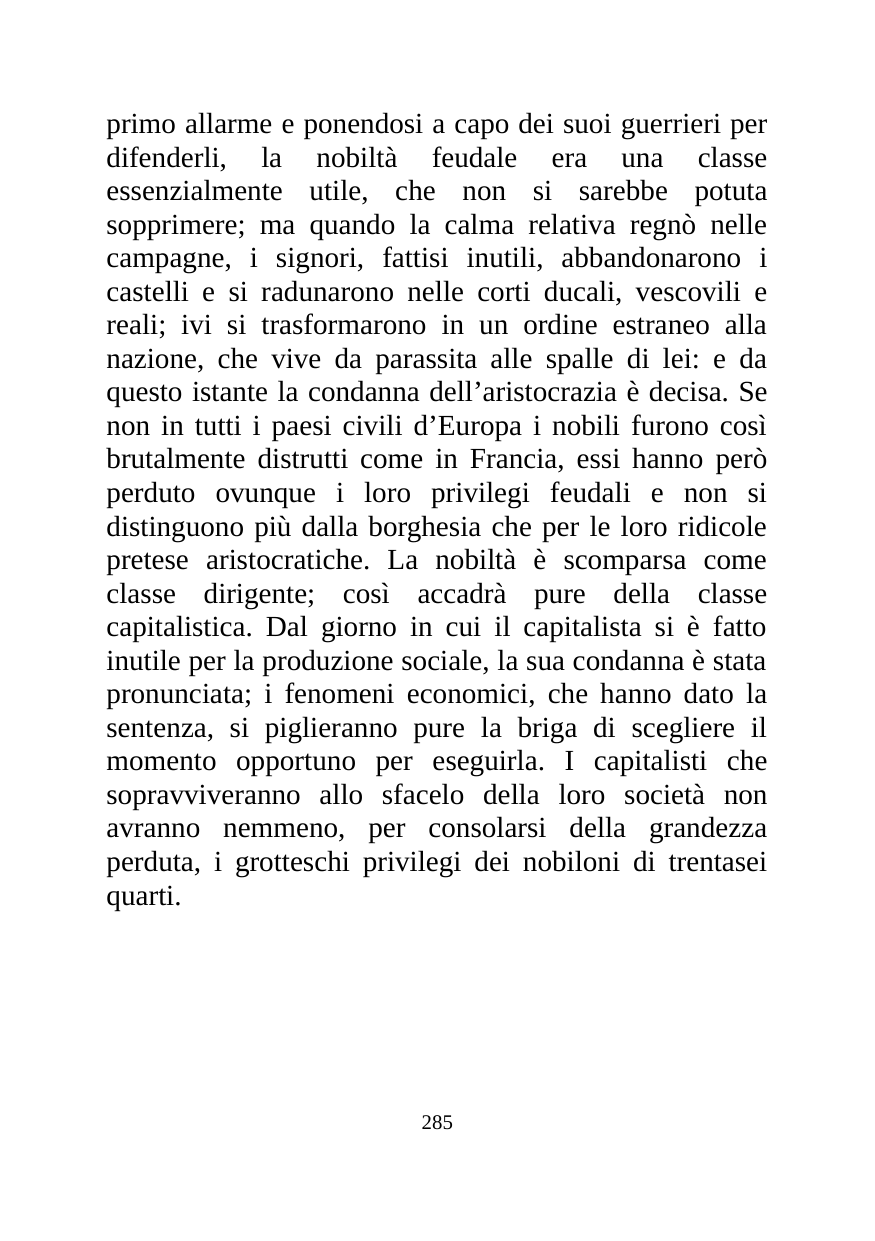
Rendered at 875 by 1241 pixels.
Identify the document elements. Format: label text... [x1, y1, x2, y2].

text primo allarme e ponendosi a capo dei suoi guerrieri per difenderli, la nobiltà feudale era una classe essenzialmente utile, che non si sarebbe potuta sopprimere; ma quando la calma relativa regnò nelle campagne, i signori, fattisi inutili, abbandonarono i castelli e si radunarono nelle corti ducali, vescovili e reali; ivi si trasformarono in un ordine estraneo alla nazione, che vive da parassita alle spalle di lei: e da questo istante la condanna dell’aristocrazia è decisa. Se non in tutti i paesi civili d’Europa i nobili furono così brutalmente distrutti come in Francia, essi hanno però perduto ovunque i loro privilegi feudali e non si distinguono più dalla borghesia che per le loro ridicole pretese aristocratiche. La nobiltà è scomparsa come classe dirigente; così accadrà pure della classe capitalistica. Dal giorno in cui il capitalista si è fatto inutile per la produzione sociale, la sua condanna è stata pronunciata; i fenomeni economici, che hanno dato la sentenza, si piglieranno pure la briga di scegliere il momento opportuno per eseguirla. I capitalisti che sopravviveranno allo sfacelo della loro società non avranno nemmeno, per consolarsi della grandezza perduta, i grotteschi privilegi dei nobiloni di trentasei quarti. [106, 106, 768, 911]
